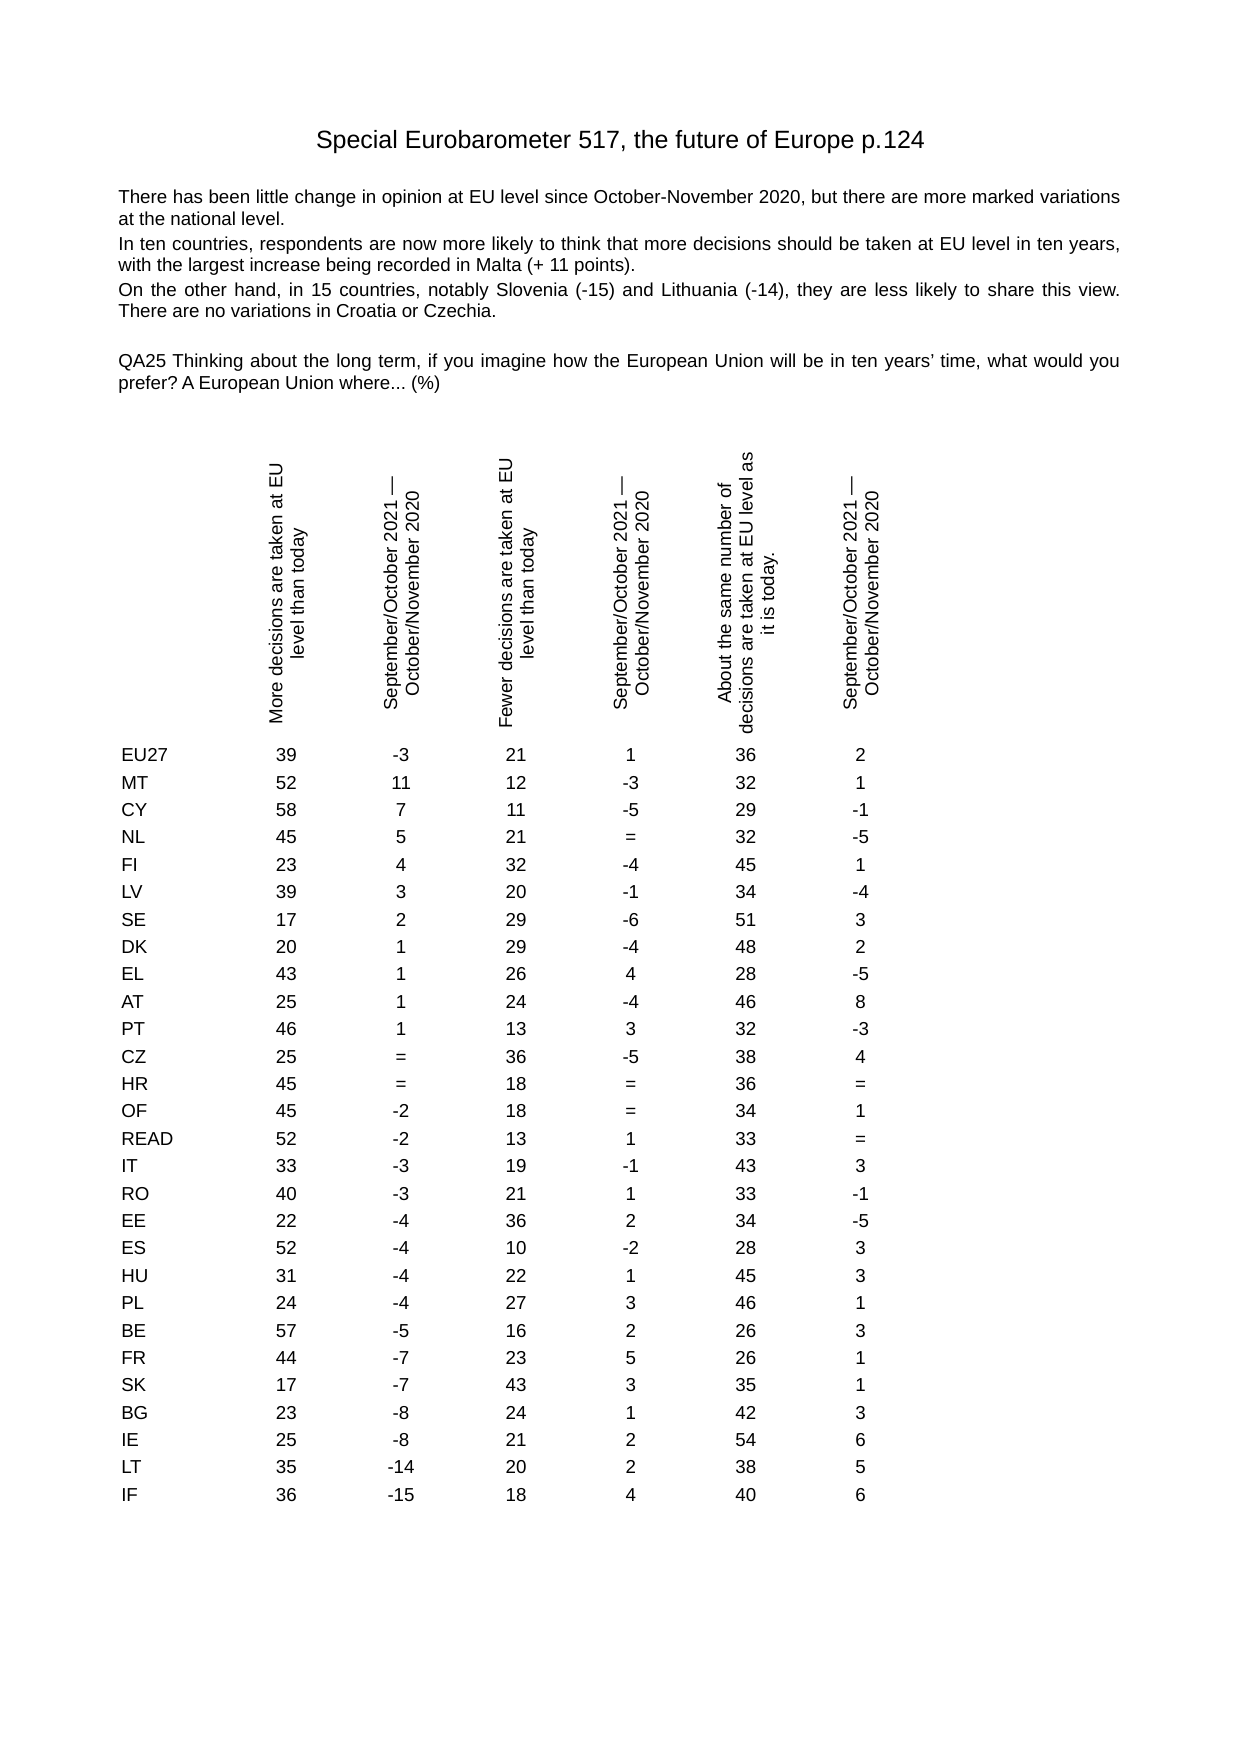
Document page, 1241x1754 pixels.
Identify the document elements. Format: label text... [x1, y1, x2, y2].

table_cell 1 [348, 960, 454, 988]
table_cell 33 [684, 1180, 807, 1207]
table_cell 57 [224, 1316, 348, 1344]
table_cell 29 [684, 796, 807, 823]
table_cell 10 [454, 1234, 578, 1262]
table_cell -14 [348, 1454, 454, 1481]
table_cell 3 [348, 878, 454, 906]
table_header More decisions are taken at EU level than today [224, 446, 348, 741]
table_cell 26 [454, 960, 578, 988]
table_cell -4 [348, 1207, 454, 1234]
table_cell 3 [808, 906, 913, 933]
table_cell 36 [454, 1043, 578, 1070]
table_cell 48 [684, 933, 807, 960]
table_cell 52 [224, 769, 348, 796]
table_cell -6 [578, 906, 683, 933]
table_cell 6 [808, 1426, 913, 1453]
table_cell 32 [684, 1015, 807, 1042]
table_cell 20 [454, 878, 578, 906]
table_cell -4 [348, 1289, 454, 1316]
table_cell -2 [348, 1097, 454, 1125]
table_cell 3 [578, 1015, 683, 1042]
table_cell 1 [578, 741, 683, 768]
table_cell 35 [224, 1454, 348, 1481]
table_cell 3 [808, 1152, 913, 1179]
text There has been little change in opinion at EU level since October-November 2020, but there are more marked variations at the national level. [118, 186, 1122, 229]
table_cell CZ [118, 1043, 224, 1070]
table_cell 16 [454, 1316, 578, 1344]
table_cell 27 [454, 1289, 578, 1316]
table_cell FR [118, 1344, 224, 1371]
table_cell -5 [578, 1043, 683, 1070]
table_cell 1 [808, 1097, 913, 1125]
table_cell 18 [454, 1481, 578, 1508]
table_cell 36 [454, 1207, 578, 1234]
table_cell 32 [684, 769, 807, 796]
table_cell 28 [684, 960, 807, 988]
table_cell 2 [808, 741, 913, 768]
table_header Fewer decisions are taken at EU level than today [454, 446, 578, 741]
table_cell -15 [348, 1481, 454, 1508]
table_cell EE [118, 1207, 224, 1234]
table_cell 34 [684, 1207, 807, 1234]
table_cell 21 [454, 741, 578, 768]
table_cell 6 [808, 1481, 913, 1508]
table_cell 18 [454, 1070, 578, 1097]
table_cell 21 [454, 1180, 578, 1207]
table_cell -8 [348, 1426, 454, 1453]
table_cell 1 [808, 1289, 913, 1316]
table_cell -1 [578, 1152, 683, 1179]
table_cell -7 [348, 1371, 454, 1399]
text In ten countries, respondents are now more likely to think that more decisions should be taken at EU level in ten years, with the largest increase being recorded in Malta (+ 11 points). [118, 232, 1122, 276]
table_cell 38 [684, 1043, 807, 1070]
table_cell FI [118, 851, 224, 878]
table_cell 5 [578, 1344, 683, 1371]
text QA25 Thinking about the long term, if you imagine how the European Union will be in ten years’ time, what would you prefer? A European Union where... (%) [118, 350, 1122, 393]
table_cell 45 [224, 1070, 348, 1097]
table_cell 40 [224, 1180, 348, 1207]
table_cell 29 [454, 933, 578, 960]
table_cell READ [118, 1125, 224, 1152]
table_cell 36 [684, 741, 807, 768]
table_cell DK [118, 933, 224, 960]
table_cell 1 [348, 988, 454, 1015]
table_cell -7 [348, 1344, 454, 1371]
table_cell EU27 [118, 741, 224, 768]
table_cell IF [118, 1481, 224, 1508]
table_cell -2 [348, 1125, 454, 1152]
table_cell OF [118, 1097, 224, 1125]
table_cell 2 [578, 1426, 683, 1453]
table_cell -8 [348, 1399, 454, 1426]
table_cell 23 [454, 1344, 578, 1371]
table_cell -4 [578, 851, 683, 878]
table_cell 5 [348, 823, 454, 851]
table_cell BE [118, 1316, 224, 1344]
table_cell 22 [224, 1207, 348, 1234]
table_cell 13 [454, 1015, 578, 1042]
table_cell 4 [578, 960, 683, 988]
table_cell -1 [808, 1180, 913, 1207]
table_cell 1 [808, 1371, 913, 1399]
table_cell -3 [578, 769, 683, 796]
table_cell 45 [224, 1097, 348, 1125]
table_cell SE [118, 906, 224, 933]
table_cell 39 [224, 741, 348, 768]
table_cell HR [118, 1070, 224, 1097]
table_cell = [808, 1125, 913, 1152]
table_cell 1 [578, 1180, 683, 1207]
table_cell AT [118, 988, 224, 1015]
table_cell 20 [454, 1454, 578, 1481]
table_cell 34 [684, 878, 807, 906]
table_cell = [348, 1070, 454, 1097]
table_cell 5 [808, 1454, 913, 1481]
table_cell 26 [684, 1316, 807, 1344]
table_cell -3 [348, 741, 454, 768]
table_cell = [578, 1070, 683, 1097]
table_cell 29 [454, 906, 578, 933]
table_cell -5 [808, 1207, 913, 1234]
table_cell PL [118, 1289, 224, 1316]
table_cell 1 [808, 1344, 913, 1371]
table_cell 2 [578, 1207, 683, 1234]
table_cell 22 [454, 1262, 578, 1289]
table_cell 17 [224, 906, 348, 933]
table_cell -1 [808, 796, 913, 823]
table_cell 13 [454, 1125, 578, 1152]
table_cell 52 [224, 1234, 348, 1262]
table_cell 21 [454, 823, 578, 851]
table_cell IE [118, 1426, 224, 1453]
table_cell ES [118, 1234, 224, 1262]
table_cell 2 [578, 1316, 683, 1344]
table_cell 3 [808, 1316, 913, 1344]
table_cell 42 [684, 1399, 807, 1426]
table_cell LT [118, 1454, 224, 1481]
table_cell RO [118, 1180, 224, 1207]
table_cell 4 [808, 1043, 913, 1070]
table_cell SK [118, 1371, 224, 1399]
table_cell = [578, 1097, 683, 1125]
table_cell -4 [348, 1234, 454, 1262]
table_cell 2 [578, 1454, 683, 1481]
table_cell 32 [684, 823, 807, 851]
table_cell HU [118, 1262, 224, 1289]
table_cell 24 [454, 1399, 578, 1426]
table_cell -4 [578, 933, 683, 960]
table_cell 1 [348, 1015, 454, 1042]
table_cell 2 [808, 933, 913, 960]
table_cell 46 [224, 1015, 348, 1042]
table_cell NL [118, 823, 224, 851]
table_cell 58 [224, 796, 348, 823]
table_header September/October 2021 — October/November 2020 [578, 446, 683, 741]
table_cell 52 [224, 1125, 348, 1152]
table_cell 1 [578, 1399, 683, 1426]
table_cell 18 [454, 1097, 578, 1125]
table_cell 3 [808, 1262, 913, 1289]
table_cell 25 [224, 988, 348, 1015]
table_header September/October 2021 — October/November 2020 [348, 446, 454, 741]
table_cell 20 [224, 933, 348, 960]
table_cell 4 [578, 1481, 683, 1508]
table_cell 33 [224, 1152, 348, 1179]
table_cell 3 [808, 1234, 913, 1262]
table_cell 3 [578, 1371, 683, 1399]
table_cell 24 [224, 1289, 348, 1316]
table_cell 36 [684, 1070, 807, 1097]
table_cell 36 [224, 1481, 348, 1508]
table_cell -3 [348, 1152, 454, 1179]
table_cell 44 [224, 1344, 348, 1371]
table_cell 23 [224, 851, 348, 878]
table_cell 51 [684, 906, 807, 933]
table_header [118, 446, 224, 741]
table_cell MT [118, 769, 224, 796]
table_cell 28 [684, 1234, 807, 1262]
table_cell 4 [348, 851, 454, 878]
table_cell 43 [454, 1371, 578, 1399]
table_cell 11 [454, 796, 578, 823]
text On the other hand, in 15 countries, notably Slovenia (-15) and Lithuania (-14), they are less likely to share this view. There are no variations in Croatia or Czechia. [118, 279, 1122, 322]
table_cell 1 [578, 1125, 683, 1152]
table_cell -2 [578, 1234, 683, 1262]
table_cell 17 [224, 1371, 348, 1399]
table_cell 35 [684, 1371, 807, 1399]
table_cell PT [118, 1015, 224, 1042]
table_cell 12 [454, 769, 578, 796]
table_cell 46 [684, 1289, 807, 1316]
table_cell 19 [454, 1152, 578, 1179]
table_header About the same number of decisions are taken at EU level as it is today. [684, 446, 807, 741]
table_cell LV [118, 878, 224, 906]
table_cell 26 [684, 1344, 807, 1371]
table_cell 45 [684, 851, 807, 878]
table_cell 54 [684, 1426, 807, 1453]
table_cell 45 [684, 1262, 807, 1289]
table_cell 8 [808, 988, 913, 1015]
table_cell 43 [684, 1152, 807, 1179]
table_cell = [348, 1043, 454, 1070]
table_cell 24 [454, 988, 578, 1015]
table_cell 39 [224, 878, 348, 906]
table_cell = [808, 1070, 913, 1097]
table_cell 2 [348, 906, 454, 933]
table_cell 1 [808, 851, 913, 878]
table_header September/October 2021 — October/November 2020 [808, 446, 913, 741]
table_cell 3 [808, 1399, 913, 1426]
table_cell 40 [684, 1481, 807, 1508]
table_cell 23 [224, 1399, 348, 1426]
table_cell 45 [224, 823, 348, 851]
table_cell -3 [808, 1015, 913, 1042]
table_cell 38 [684, 1454, 807, 1481]
table_cell -5 [578, 796, 683, 823]
table_cell 34 [684, 1097, 807, 1125]
table_cell -5 [808, 823, 913, 851]
table_cell 33 [684, 1125, 807, 1152]
table_cell -5 [348, 1316, 454, 1344]
table_cell CY [118, 796, 224, 823]
table_cell -4 [578, 988, 683, 1015]
table_cell BG [118, 1399, 224, 1426]
table_cell -5 [808, 960, 913, 988]
table_cell -4 [348, 1262, 454, 1289]
table_cell = [578, 823, 683, 851]
table_cell -4 [808, 878, 913, 906]
table_cell 11 [348, 769, 454, 796]
table_cell IT [118, 1152, 224, 1179]
table_cell -1 [578, 878, 683, 906]
table_cell EL [118, 960, 224, 988]
table_cell 25 [224, 1043, 348, 1070]
table_cell 3 [578, 1289, 683, 1316]
table_cell 31 [224, 1262, 348, 1289]
table_cell 1 [808, 769, 913, 796]
table_cell 7 [348, 796, 454, 823]
table_cell 25 [224, 1426, 348, 1453]
table_cell 21 [454, 1426, 578, 1453]
table_cell -3 [348, 1180, 454, 1207]
table_cell 46 [684, 988, 807, 1015]
table_cell 32 [454, 851, 578, 878]
table_cell 43 [224, 960, 348, 988]
table_cell 1 [348, 933, 454, 960]
table_cell 1 [578, 1262, 683, 1289]
